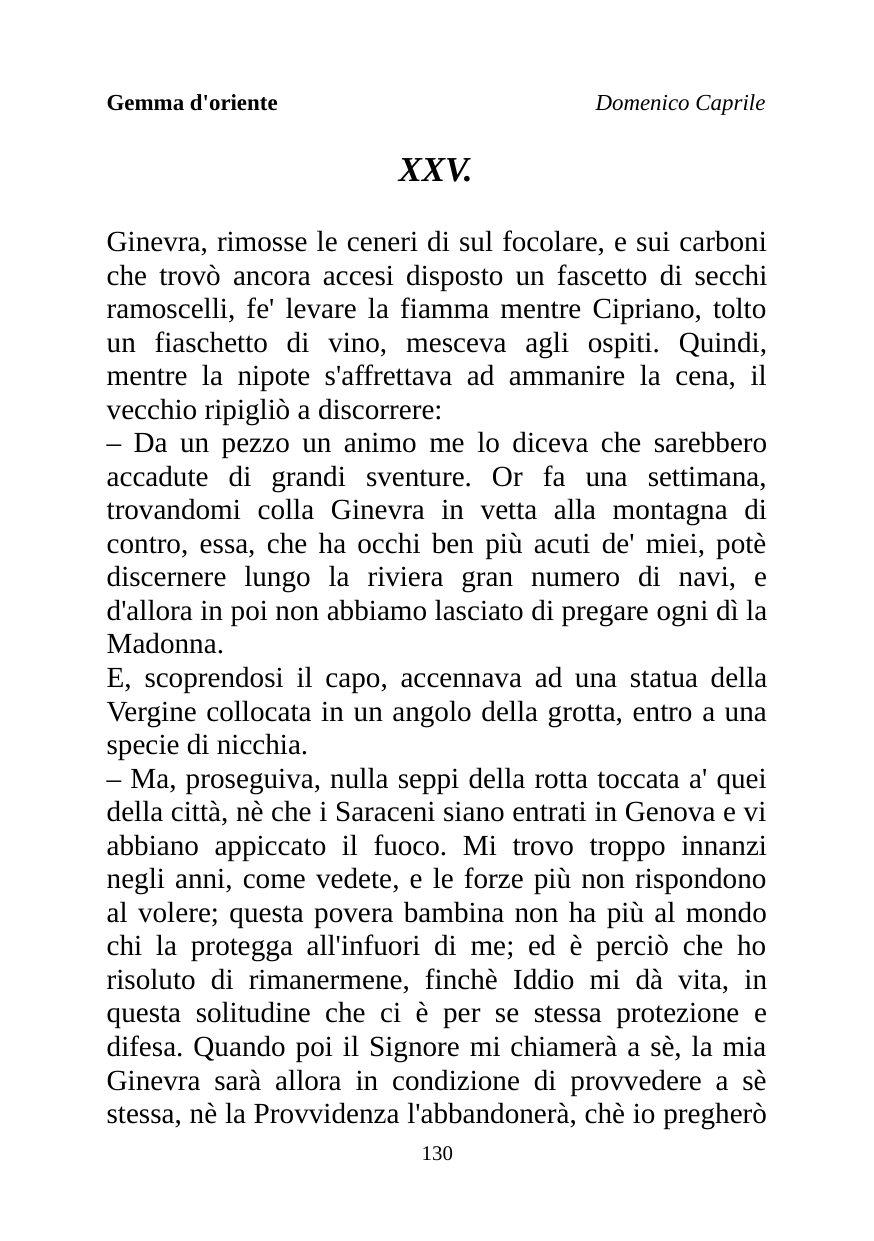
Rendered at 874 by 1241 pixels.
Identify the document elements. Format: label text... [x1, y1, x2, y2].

text – Da un pezzo un animo me lo diceva che sarebbero accadute di grandi sventure. Or fa una settimana, trovandomi colla Ginevra in vetta alla montagna di contro, essa, che ha occhi ben più acuti de' miei, potè discernere lungo la riviera gran numero di navi, e d'allora in poi non abbiamo lasciato di pregare ogni dì la Madonna. [106, 425, 768, 660]
text E, scoprendosi il capo, accennava ad una statua della Vergine collocata in un angolo della grotta, entro a una specie di nicchia. [106, 660, 768, 761]
subtitle XXV. [106, 148, 768, 189]
text Ginevra, rimosse le ceneri di sul focolare, e sui carboni che trovò ancora accesi disposto un fascetto di secchi ramoscelli, fe' levare la fiamma mentre Cipriano, tolto un fiaschetto di vino, mesceva agli ospiti. Quindi, mentre la nipote s'affrettava ad ammanire la cena, il vecchio ripigliò a discorrere: [106, 224, 768, 425]
text – Ma, proseguiva, nulla seppi della rotta toccata a' quei della città, nè che i Saraceni siano entrati in Genova e vi abbiano appiccato il fuoco. Mi trovo troppo innanzi negli anni, come vedete, e le forze più non rispondono al volere; questa povera bambina non ha più al mondo chi la protegga all'infuori di me; ed è perciò che ho risoluto di rimanermene, finchè Iddio mi dà vita, in questa solitudine che ci è per se stessa protezione e difesa. Quando poi il Signore mi chiamerà a sè, la mia Ginevra sarà allora in condizione di provvedere a sè stessa, nè la Provvidenza l'abbandonerà, chè io pregherò [106, 761, 768, 1130]
